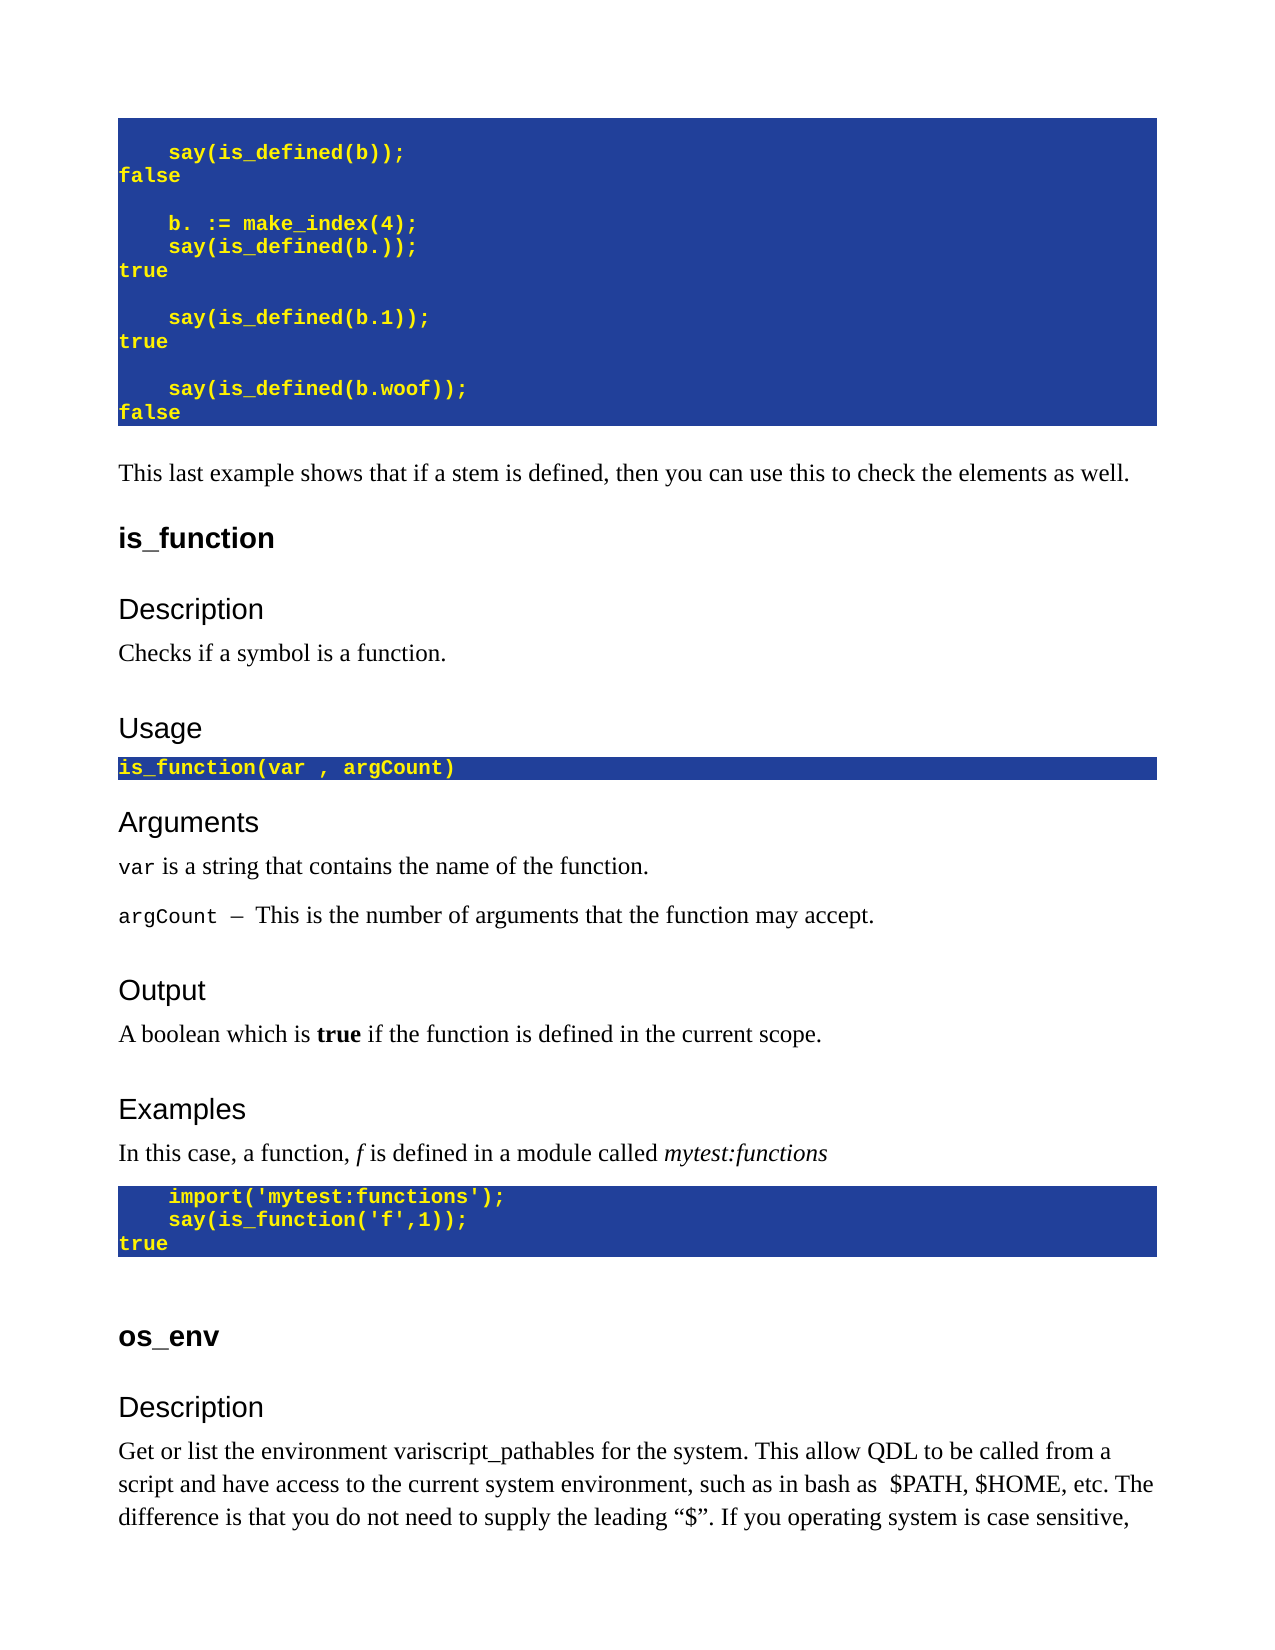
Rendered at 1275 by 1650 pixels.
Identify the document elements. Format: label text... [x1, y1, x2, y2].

text say(is_defined(b.)); [118, 236, 1157, 260]
text This last example shows that if a stem is defined, then you can use this to check the elements as well. [118, 426, 1157, 487]
subtitle Examples [118, 1092, 1157, 1126]
text true [118, 331, 1157, 354]
text Checks if a symbol is a function. [118, 638, 1157, 667]
text false [118, 402, 1157, 426]
text true [118, 1233, 1157, 1257]
text false [118, 165, 1157, 189]
subtitle Description [118, 592, 1157, 626]
text true [118, 260, 1157, 284]
subtitle Usage [118, 711, 1157, 744]
text var is a string that contains the name of the function. [118, 851, 1157, 881]
subtitle Description [118, 1390, 1157, 1424]
text say(is_defined(b)); [118, 142, 1157, 165]
subtitle Arguments [118, 805, 1157, 839]
subtitle is_function [118, 521, 1157, 554]
text In this case, a function, f is defined in a module called mytest:functions [118, 1138, 1157, 1167]
text say(is_function('f',1)); [118, 1209, 1157, 1233]
text import('mytest:functions'); [118, 1186, 1157, 1209]
text Get or list the environment variscript_pathables for the system. This allow QDL to be called from a script and have access to the current system environment, such as in bash as $PATH, $HOME, etc. The difference is that you do not need to supply the leading “$”. If you operating system is case sensitive, [118, 1436, 1157, 1531]
text A boolean which is true if the function is defined in the current scope. [118, 1019, 1157, 1048]
text is_function(var , argCount) [118, 757, 1157, 780]
subtitle os_env [118, 1319, 1157, 1353]
text say(is_defined(b.1)); [118, 307, 1157, 331]
text say(is_defined(b.woof)); [118, 378, 1157, 402]
subtitle Output [118, 973, 1157, 1007]
text argCount – This is the number of arguments that the function may accept. [118, 900, 1157, 929]
text b. := make_index(4); [118, 213, 1157, 236]
